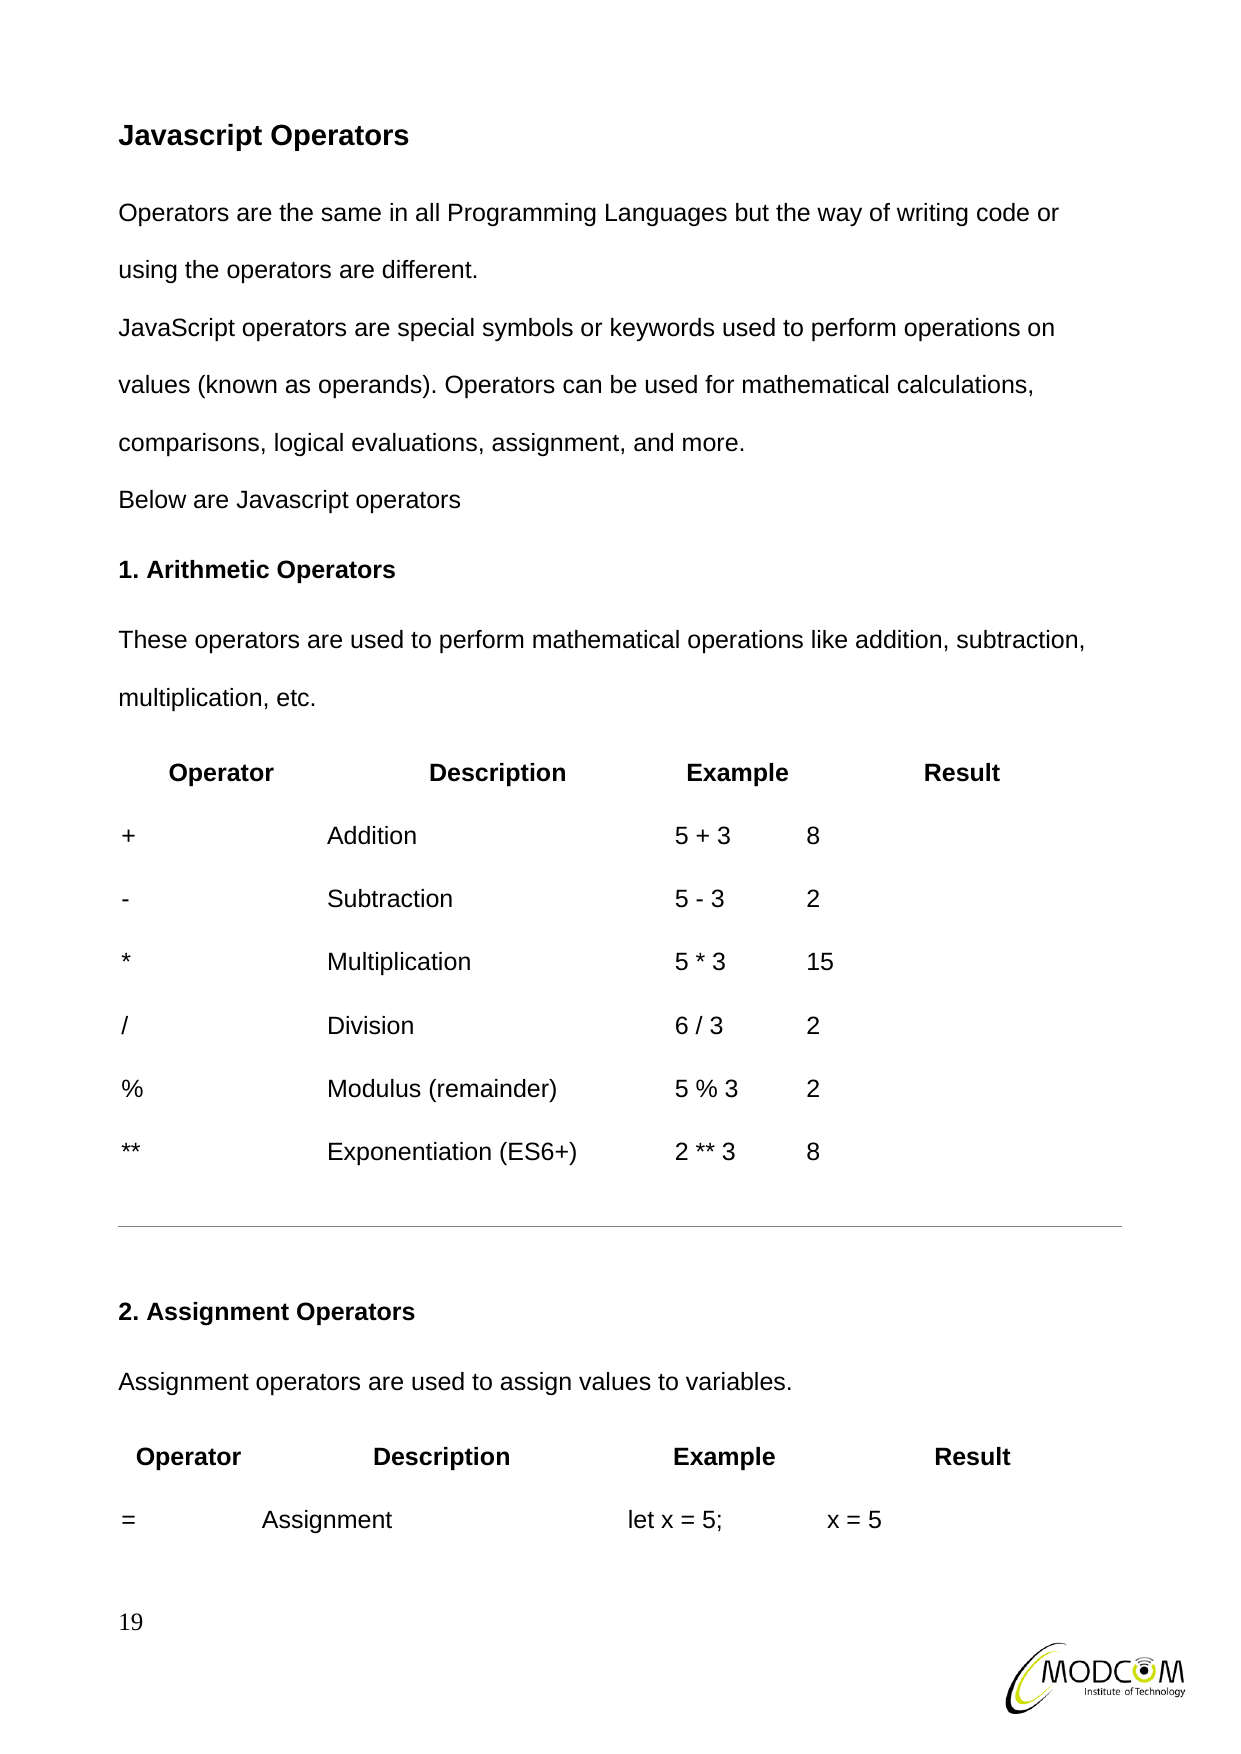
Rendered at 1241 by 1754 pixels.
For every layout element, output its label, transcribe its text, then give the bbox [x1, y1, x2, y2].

table_cell Modulus (remainder) [324, 1071, 672, 1134]
table_cell - [118, 881, 324, 944]
table_cell 5 + 3 [672, 818, 803, 881]
table_cell 6 / 3 [672, 1008, 803, 1071]
text JavaScript operators are special symbols or keywords used to perform operations on values (known as operands). Operators can be used for mathematical calculations, comparisons, logical evaluations, assignment, and more. [118, 313, 1122, 456]
table_header Description [324, 755, 672, 818]
table_cell Exponentiation (ES6+) [324, 1134, 672, 1197]
table_cell 15 [803, 945, 1121, 1008]
table_cell + [118, 818, 324, 881]
table_cell 5 % 3 [672, 1071, 803, 1134]
table_cell 2 [803, 1071, 1121, 1134]
table_header Description [259, 1439, 625, 1503]
table_cell Addition [324, 818, 672, 881]
table_cell 8 [803, 818, 1121, 881]
table_header Operator [118, 1439, 259, 1503]
table_cell 5 * 3 [672, 945, 803, 1008]
table_header Example [672, 755, 803, 818]
table_cell 5 - 3 [672, 881, 803, 944]
table_cell let x = 5; [625, 1503, 824, 1566]
picture [997, 1626, 1191, 1718]
table_header Result [824, 1439, 1121, 1503]
text Below are Javascript operators [118, 485, 1122, 514]
table_cell % [118, 1071, 324, 1134]
text Operators are the same in all Programming Languages but the way of writing code or using the operators are different. [118, 198, 1122, 284]
table_cell ** [118, 1134, 324, 1197]
table_cell 2 [803, 881, 1121, 944]
table_cell 2 [803, 1008, 1121, 1071]
table_header Result [803, 755, 1121, 818]
text Assignment operators are used to assign values to variables. [118, 1367, 1122, 1396]
table_cell Division [324, 1008, 672, 1071]
table_cell Assignment [259, 1503, 625, 1566]
table_cell = [118, 1503, 259, 1566]
table_header Example [625, 1439, 824, 1503]
table_cell 8 [803, 1134, 1121, 1197]
table_cell Subtraction [324, 881, 672, 944]
table_header Operator [118, 755, 324, 818]
table_cell 2 ** 3 [672, 1134, 803, 1197]
table_cell Multiplication [324, 945, 672, 1008]
subtitle Javascript Operators [118, 118, 1122, 152]
subtitle 2. Assignment Operators [118, 1297, 1122, 1326]
table_cell / [118, 1008, 324, 1071]
text These operators are used to perform mathematical operations like addition, subtraction, multiplication, etc. [118, 625, 1122, 711]
table_cell * [118, 945, 324, 1008]
table_cell x = 5 [824, 1503, 1121, 1566]
subtitle 1. Arithmetic Operators [118, 555, 1122, 584]
